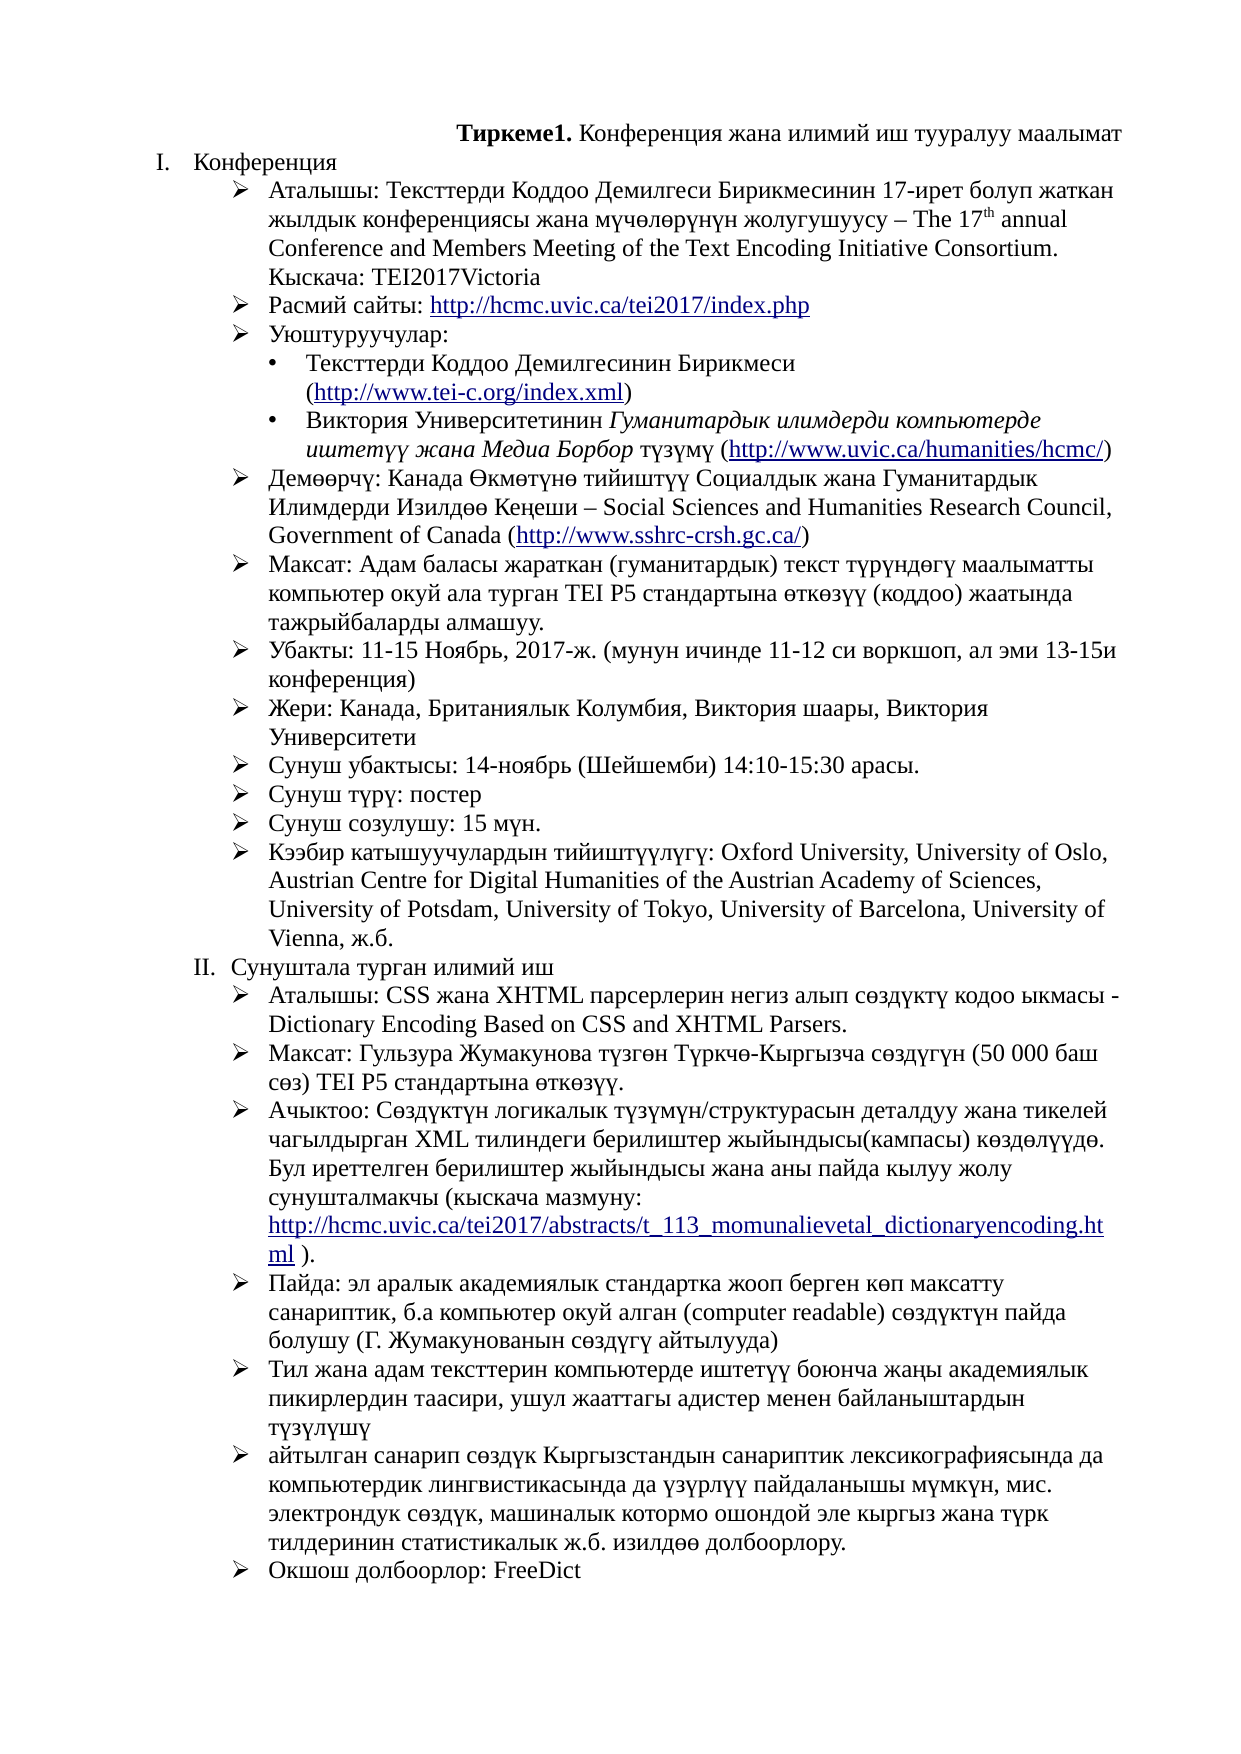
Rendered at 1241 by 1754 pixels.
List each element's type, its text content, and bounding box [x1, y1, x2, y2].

list Жери: Канада, Британиялык Колумбия, Виктория шаары, Виктория Университети [231, 693, 1122, 751]
list Ачыктоо: Сөздүктүн логикалык түзүмүн/структурасын деталдуу жана тикелей чагылдырган XML тилиндеги берилиштер жыйындысы(кампасы) көздөлүүдө. Бул иреттелген берилиштер жыйындысы жана аны пайда кылуу жолу сунушталмакчы (кыскача мазмуну: http://hcmc.uvic.ca/tei2017/abstracts/t_113_momunalievetal_dictionaryencoding.html ). [231, 1096, 1122, 1268]
list Аталышы: CSS жана XHTML парсерлерин негиз алып сөздүктү кодоо ыкмасы - Dictionary Encoding Based on CSS and XHTML Parsers. [231, 981, 1122, 1038]
list Максат: Гульзура Жумакунова түзгөн Түркчө-Кыргызча сөздүгүн (50 000 баш сөз) TEI P5 стандартына өткөзүү. [231, 1038, 1122, 1096]
list Тексттерди Коддоо Демилгесинин Бирикмеси (http://www.tei-c.org/index.xml) [268, 348, 1122, 406]
list Аталышы: Тексттерди Коддоо Демилгеси Бирикмесинин 17-ирет болуп жаткан жылдык конференциясы жана мүчөлөрүнүн жолугушуусу – The 17th annual Conference and Members Meeting of the Text Encoding Initiative Consortium. Кыскача: TEI2017Victoria [231, 176, 1122, 291]
list Расмий сайты: http://hcmc.uvic.ca/tei2017/index.php [231, 291, 1122, 319]
list Кээбир катышуучулардын тийиштүүлүгү: Oxford University, University of Oslo, Austrian Centre for Digital Humanities of the Austrian Academy of Sciences, University of Potsdam, University of Tokyo, University of Barcelona, University of Vienna, ж.б. [231, 837, 1122, 952]
list айтылган санарип сөздүк Кыргызстандын санариптик лексикографиясында да компьютердик лингвистикасында да үзүрлүү пайдаланышы мүмкүн, мис. электрондук сөздүк, машиналык котормо ошондой эле кыргыз жана түрк тилдеринин статистикалык ж.б. изилдөө долбоорлору. [231, 1441, 1122, 1556]
text Тиркеме1. Конференция жана илимий иш тууралуу маалымат [118, 118, 1122, 147]
list Сунуш түрү: постер [231, 779, 1122, 808]
list Пайда: эл аралык академиялык стандартка жооп берген көп максатту санариптик, б.а компьютер окуй алган (computer readable) сөздүктүн пайда болушу (Г. Жумакунованын сөздүгү айтылууда) [231, 1268, 1122, 1354]
list Тил жана адам тексттерин компьютерде иштетүү боюнча жаңы академиялык пикирлердин таасири, ушул жааттагы адистер менен байланыштардын түзүлүшү [231, 1354, 1122, 1441]
list Сунуш созулушу: 15 мүн. [231, 808, 1122, 837]
list Сунуштала турган илимий иш [193, 952, 1122, 981]
list Демөөрчү: Канада Өкмөтүнө тийиштүү Социалдык жана Гуманитардык Илимдерди Изилдөө Кеңеши – Social Sciences and Humanities Research Council, Government of Canada (http://www.sshrc-crsh.gc.ca/) [231, 463, 1122, 549]
list Окшош долбоорлор: FreeDict [231, 1556, 1122, 1584]
list Убакты: 11-15 Ноябрь, 2017-ж. (мунун ичинде 11-12 си воркшоп, ал эми 13-15и конференция) [231, 636, 1122, 693]
list Максат: Адам баласы жараткан (гуманитардык) текст түрүндөгү маалыматты компьютер окуй ала турган TEI P5 стандартына өткөзүү (коддоо) жаатында тажрыйбаларды алмашуу. [231, 549, 1122, 636]
list Уюштуруучулар: [231, 319, 1122, 348]
list Сунуш убактысы: 14-ноябрь (Шейшемби) 14:10-15:30 арасы. [231, 751, 1122, 779]
list Конференция [156, 147, 1122, 176]
list Виктория Университетинин Гуманитардык илимдерди компьютерде иштетүү жана Медиа Борбор түзүмү (http://www.uvic.ca/humanities/hcmc/) [268, 406, 1122, 463]
